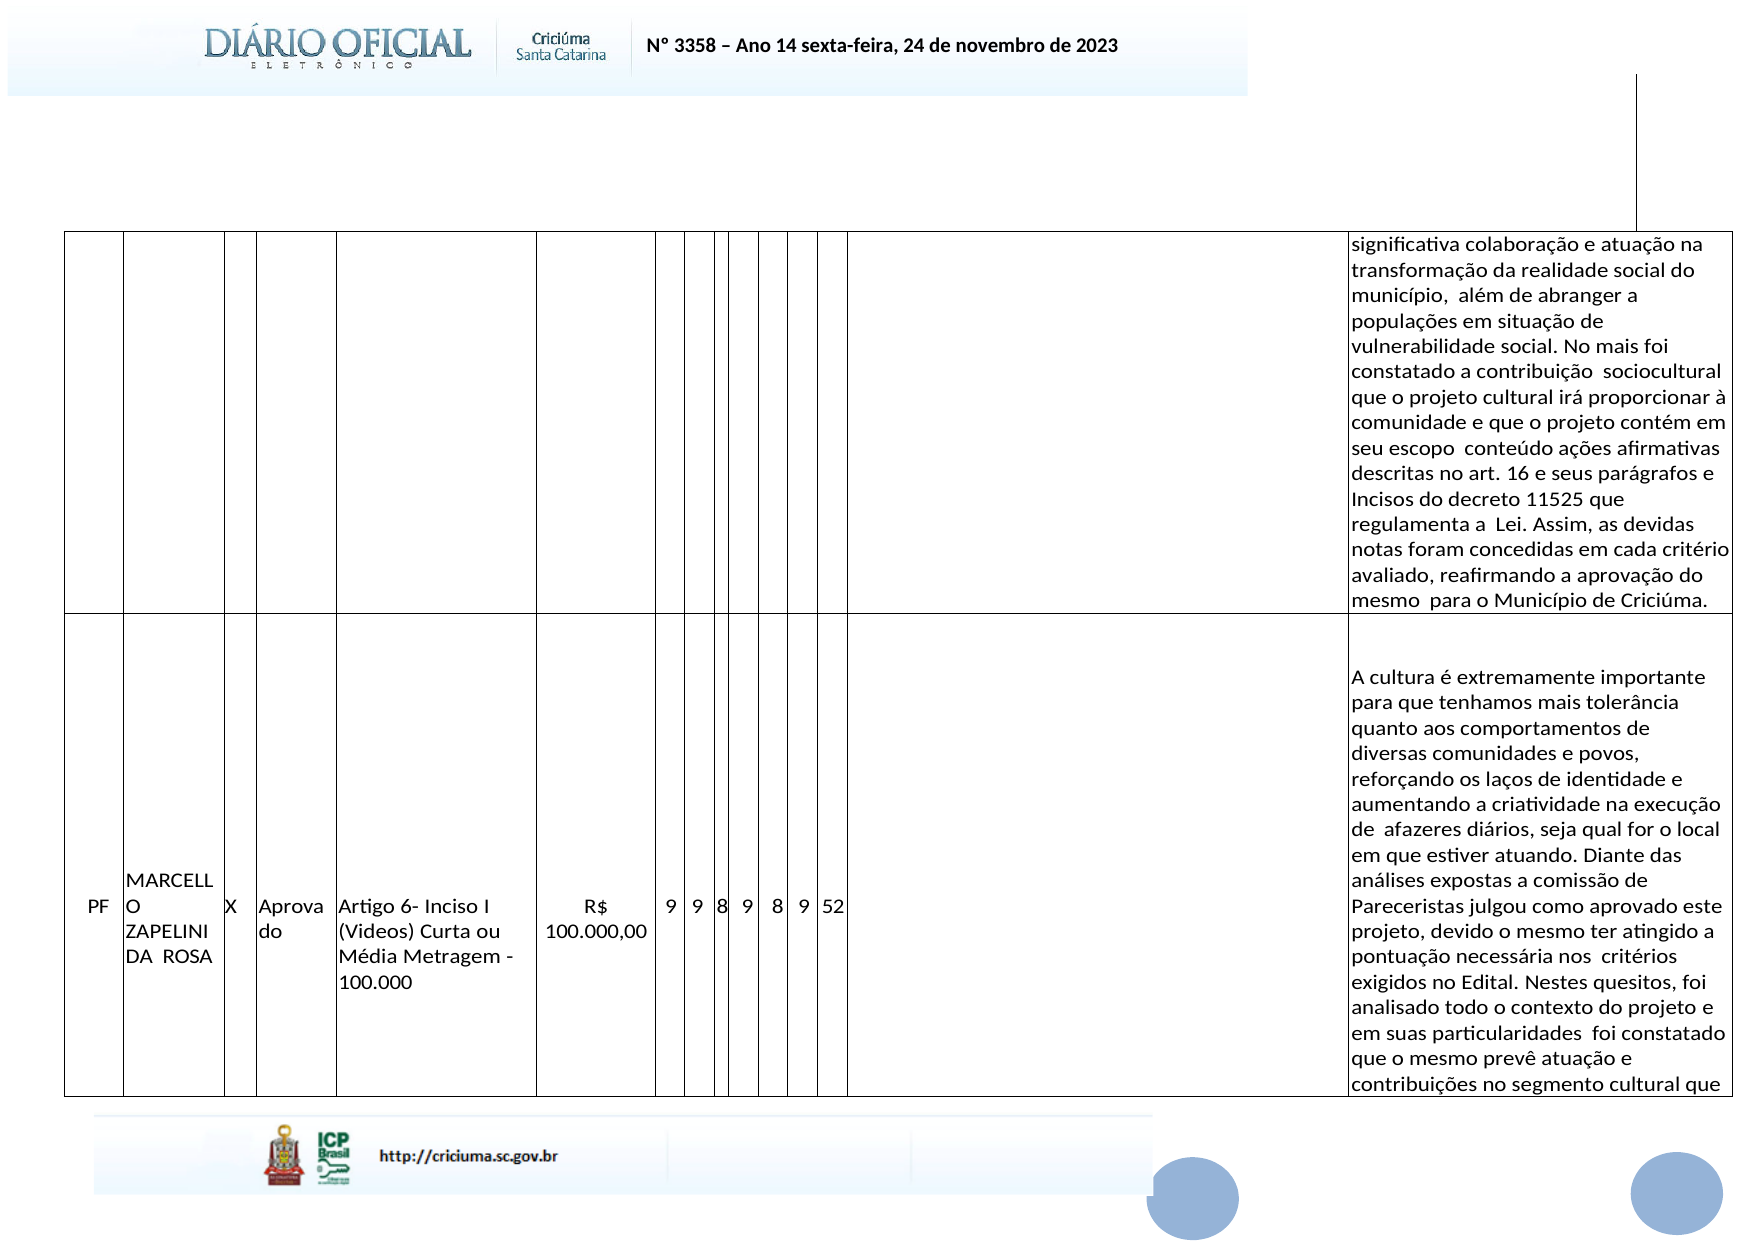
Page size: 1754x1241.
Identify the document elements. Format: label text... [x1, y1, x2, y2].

table_cell [337, 232, 536, 613]
table_cell 9 [656, 614, 684, 1096]
table_cell [848, 232, 1348, 613]
table_cell 52 [818, 614, 847, 1096]
table_cell [225, 232, 256, 613]
table_cell MARCELLO ZAPELINI DA ROSA [124, 614, 224, 1096]
table_cell 9 [729, 614, 758, 1096]
table_cell 9 [685, 614, 714, 1096]
table_cell R$ 100.000,00 [537, 614, 655, 1096]
table_cell 8 [715, 614, 728, 1096]
table_cell [656, 232, 684, 613]
table_cell [685, 232, 714, 613]
table_cell PF [65, 614, 123, 1096]
table_cell [715, 232, 728, 613]
table_cell 9 [788, 614, 817, 1096]
table_cell Aprovado [257, 614, 336, 1096]
table_cell Artigo 6- Inciso I (Videos) Curta ou Média Metragem - 100.000 [337, 614, 536, 1096]
table_cell 8 [759, 614, 787, 1096]
table_cell [788, 232, 817, 613]
table_cell X [225, 614, 256, 1096]
table_cell [65, 232, 123, 613]
table_cell A cultura é extremamente importante para que tenhamos mais tolerância quanto aos comportamentos de diversas comunidades e povos, reforçando os laços de identidade e aumentando a criatividade na execução de afazeres diários, seja qual for o local em que estiver atuando. Diante das análises expostas a comissão de Pareceristas julgou como aprovado este projeto, devido o mesmo ter atingido a pontuação necessária nos critérios exigidos no Edital. Nestes quesitos, foi analisado todo o contexto do projeto e em suas particularidades foi constatado que o mesmo prevê atuação e contribuições no segmento cultural que [1349, 614, 1732, 1096]
table_cell [124, 232, 224, 613]
table_cell [759, 232, 787, 613]
table_cell [537, 232, 655, 613]
table_cell significativa colaboração e atuação na transformação da realidade social do município, além de abranger a populações em situação de vulnerabilidade social. No mais foi constatado a contribuição sociocultural que o projeto cultural irá proporcionar à comunidade e que o projeto contém em seu escopo conteúdo ações afirmativas descritas no art. 16 e seus parágrafos e Incisos do decreto 11525 que regulamenta a Lei. Assim, as devidas notas foram concedidas em cada critério avaliado, reafirmando a aprovação do mesmo para o Município de Criciúma. [1349, 232, 1732, 613]
table_cell [818, 232, 847, 613]
table_cell [729, 232, 758, 613]
table_cell [257, 232, 336, 613]
table_cell [848, 614, 1348, 1096]
